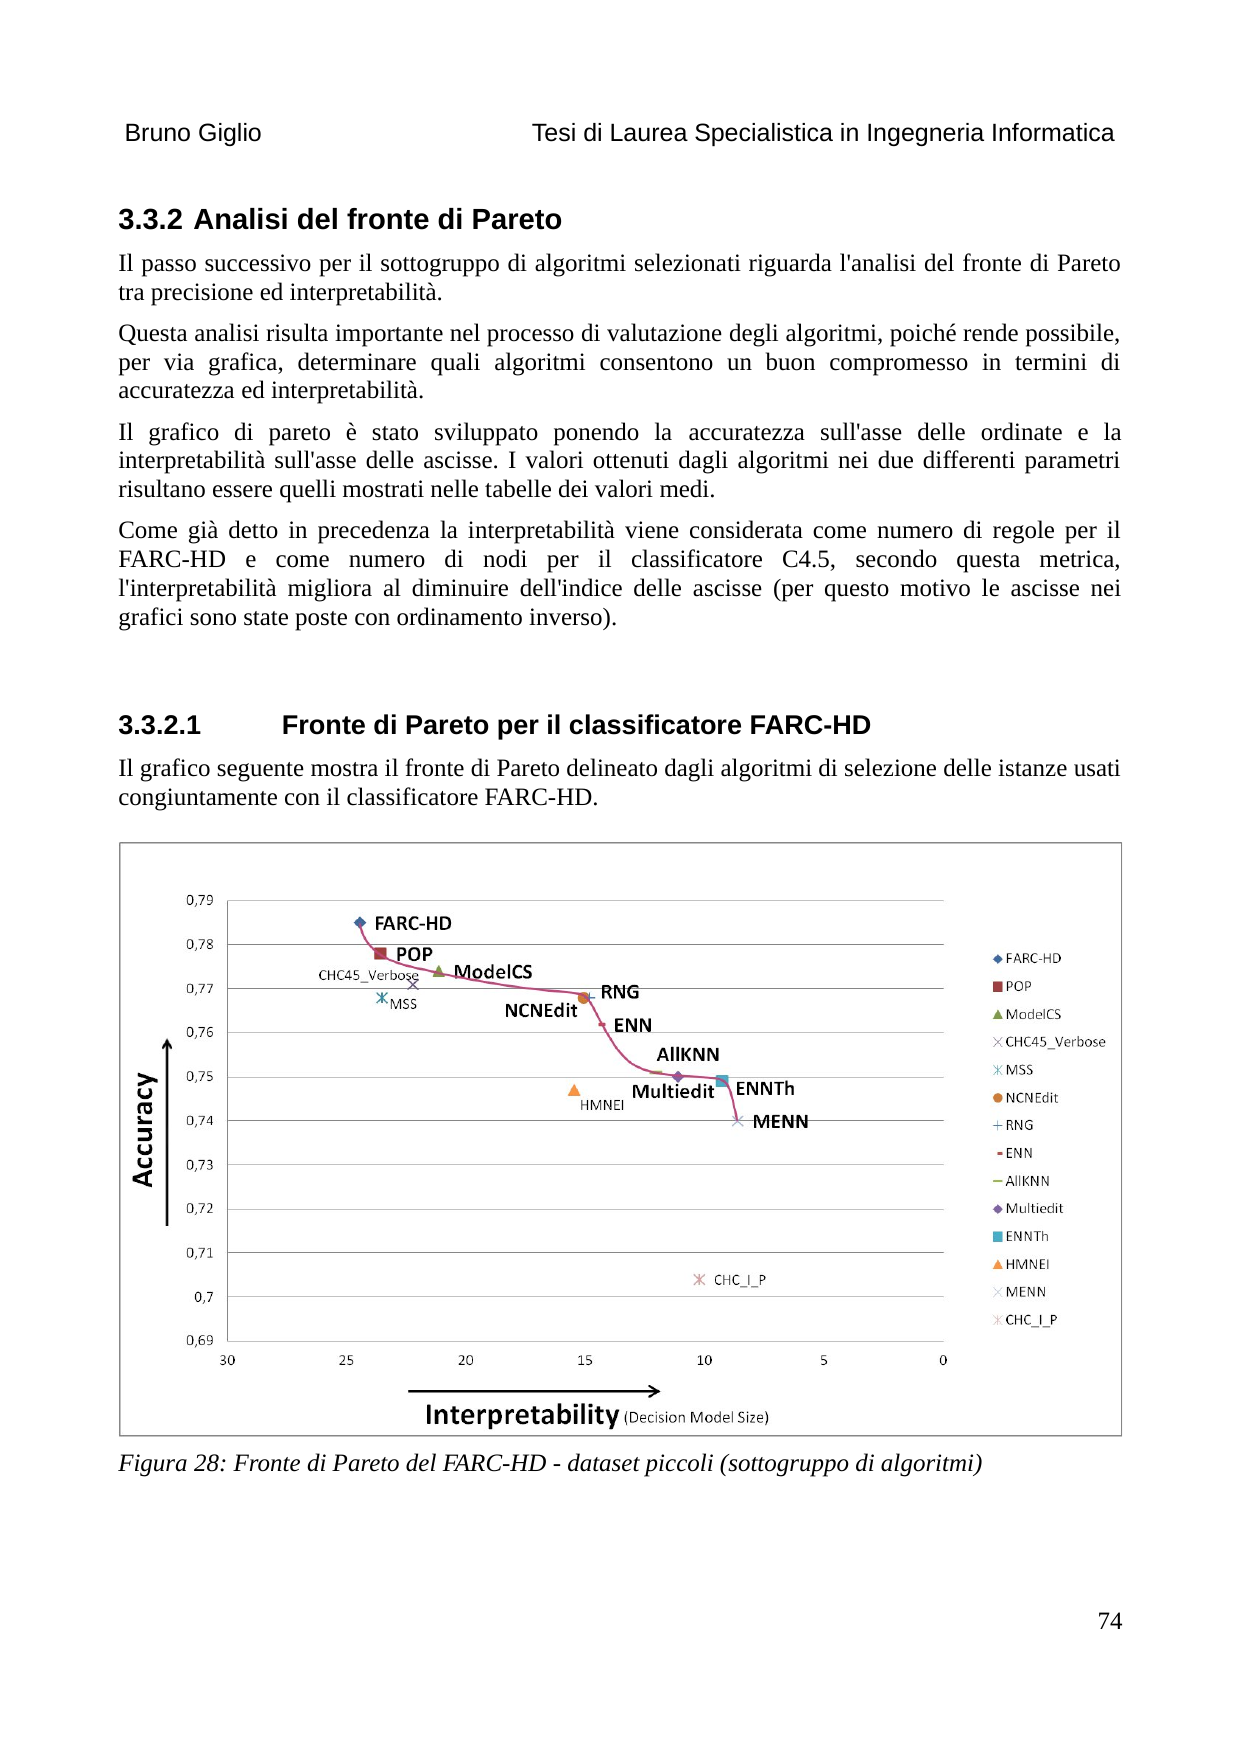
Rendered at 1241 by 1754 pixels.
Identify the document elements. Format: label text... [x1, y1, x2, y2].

text Questa analisi risulta importante nel processo di valutazione degli algoritmi, poiché rende possibile, per via grafica, determinare quali algoritmi consentono un buon compromesso in termini di accuratezza ed interpretabilità. [118, 318, 1122, 404]
text Il passo successivo per il sottogruppo di algoritmi selezionati riguarda l'analisi del fronte di Pareto tra precisione ed interpretabilità. [118, 248, 1122, 306]
picture [118, 842, 1123, 1437]
subtitle Fronte di Pareto per il classificatore FARC-HD [118, 709, 1122, 741]
text Figura 28: Fronte di Pareto del FARC-HD - dataset piccoli (sottogruppo di algoritmi) [118, 1437, 1122, 1477]
subtitle Analisi del fronte di Pareto [118, 202, 1122, 236]
text [118, 837, 1122, 842]
text Il grafico di pareto è stato sviluppato ponendo la accuratezza sull'asse delle ordinate e la interpretabilità sull'asse delle ascisse. I valori ottenuti dagli algoritmi nei due differenti parametri risultano essere quelli mostrati nelle tabelle dei valori medi. [118, 417, 1122, 503]
text Il grafico seguente mostra il fronte di Pareto delineato dagli algoritmi di selezione delle istanze usati congiuntamente con il classificatore FARC-HD. [118, 753, 1122, 811]
text Come già detto in precedenza la interpretabilità viene considerata come numero di regole per il FARC-HD e come numero di nodi per il classificatore C4.5, secondo questa metrica, l'interpretabilità migliora al diminuire dell'indice delle ascisse (per questo motivo le ascisse nei grafici sono state poste con ordinamento inverso). [118, 516, 1122, 631]
